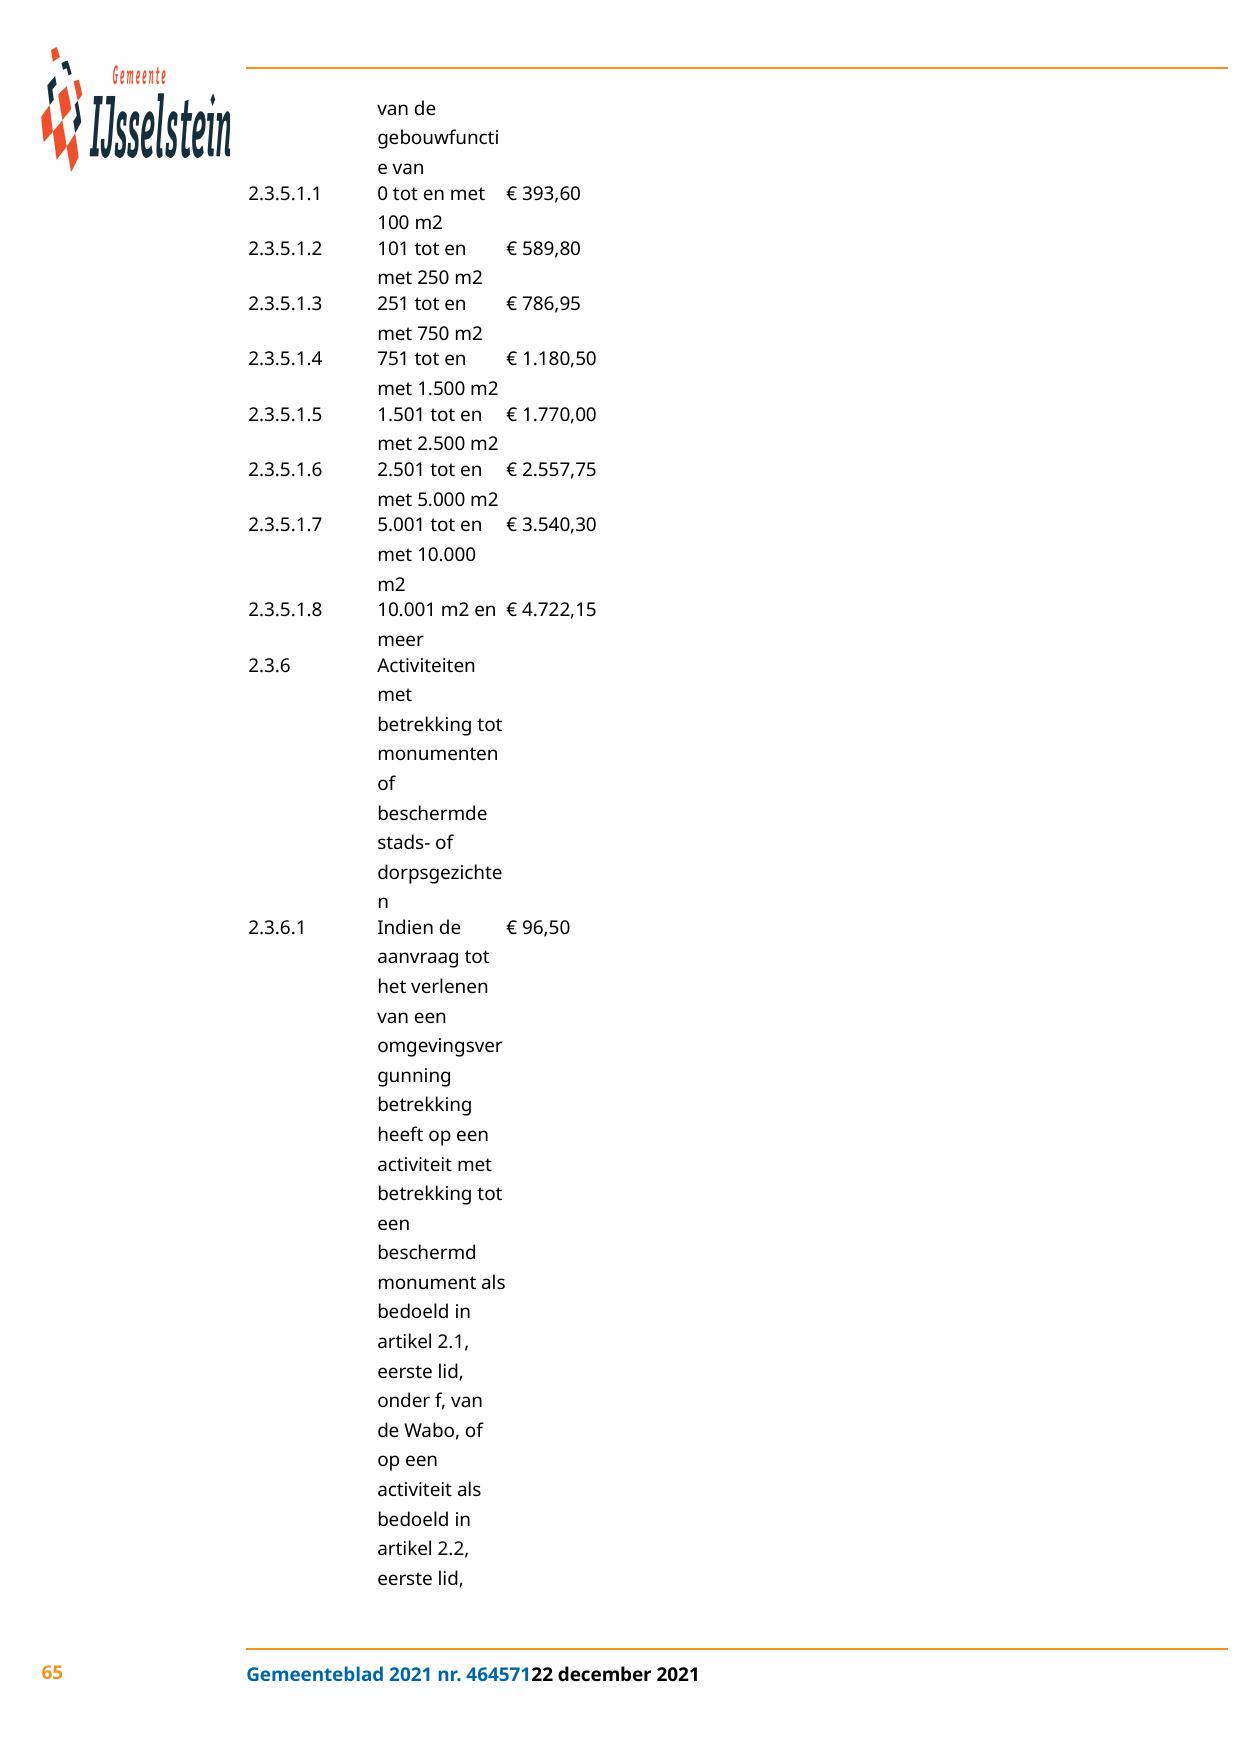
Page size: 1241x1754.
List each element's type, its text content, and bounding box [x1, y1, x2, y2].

table_cell 5.001 tot en met 10.000 m2 [377, 512, 506, 596]
table_cell € 786,95 [506, 290, 635, 346]
table_cell 2.501 tot en met 5.000 m2 [377, 456, 506, 512]
table_cell 0 tot en met 100 m2 [377, 180, 506, 235]
table_cell 751 tot en met 1.500 m2 [377, 346, 506, 401]
table_cell [506, 95, 635, 180]
table_cell € 96,50 [506, 914, 635, 1591]
table_cell 2.3.5.1.6 [248, 456, 377, 512]
table_cell 10.001 m2 en meer [377, 596, 506, 652]
table_cell 101 tot en met 250 m2 [377, 235, 506, 290]
table_cell Indien de aanvraag tot het verlenen van een omgevingsvergunning betrekking heeft op een activiteit met betrekking tot een beschermd monument als bedoeld in artikel 2.1, eerste lid, onder f, van de Wabo, of op een activiteit als bedoeld in artikel 2.2, eerste lid, [377, 914, 506, 1591]
table_cell € 1.770,00 [506, 401, 635, 456]
table_cell 2.3.5.1.4 [248, 346, 377, 401]
table_cell 2.3.5.1.2 [248, 235, 377, 290]
table_cell € 3.540,30 [506, 512, 635, 596]
table_cell 1.501 tot en met 2.500 m2 [377, 401, 506, 456]
table_cell 2.3.5.1.8 [248, 596, 377, 652]
table_cell 2.3.6 [248, 652, 377, 914]
table_cell 2.3.5.1.3 [248, 290, 377, 346]
table_cell [506, 652, 635, 914]
table_cell 2.3.5.1.1 [248, 180, 377, 235]
table_cell € 2.557,75 [506, 456, 635, 512]
table_cell € 4.722,15 [506, 596, 635, 652]
table_cell € 589,80 [506, 235, 635, 290]
table_cell [248, 95, 377, 180]
picture [41, 47, 231, 172]
table_cell 2.3.5.1.7 [248, 512, 377, 596]
table_cell € 1.180,50 [506, 346, 635, 401]
table_cell Activiteiten met betrekking tot monumenten of beschermde stads- of dorpsgezichten [377, 652, 506, 914]
table_cell 251 tot en met 750 m2 [377, 290, 506, 346]
table_cell 2.3.6.1 [248, 914, 377, 1591]
table_cell € 393,60 [506, 180, 635, 235]
table_cell van de gebouwfunctie van [377, 95, 506, 180]
table_cell 2.3.5.1.5 [248, 401, 377, 456]
